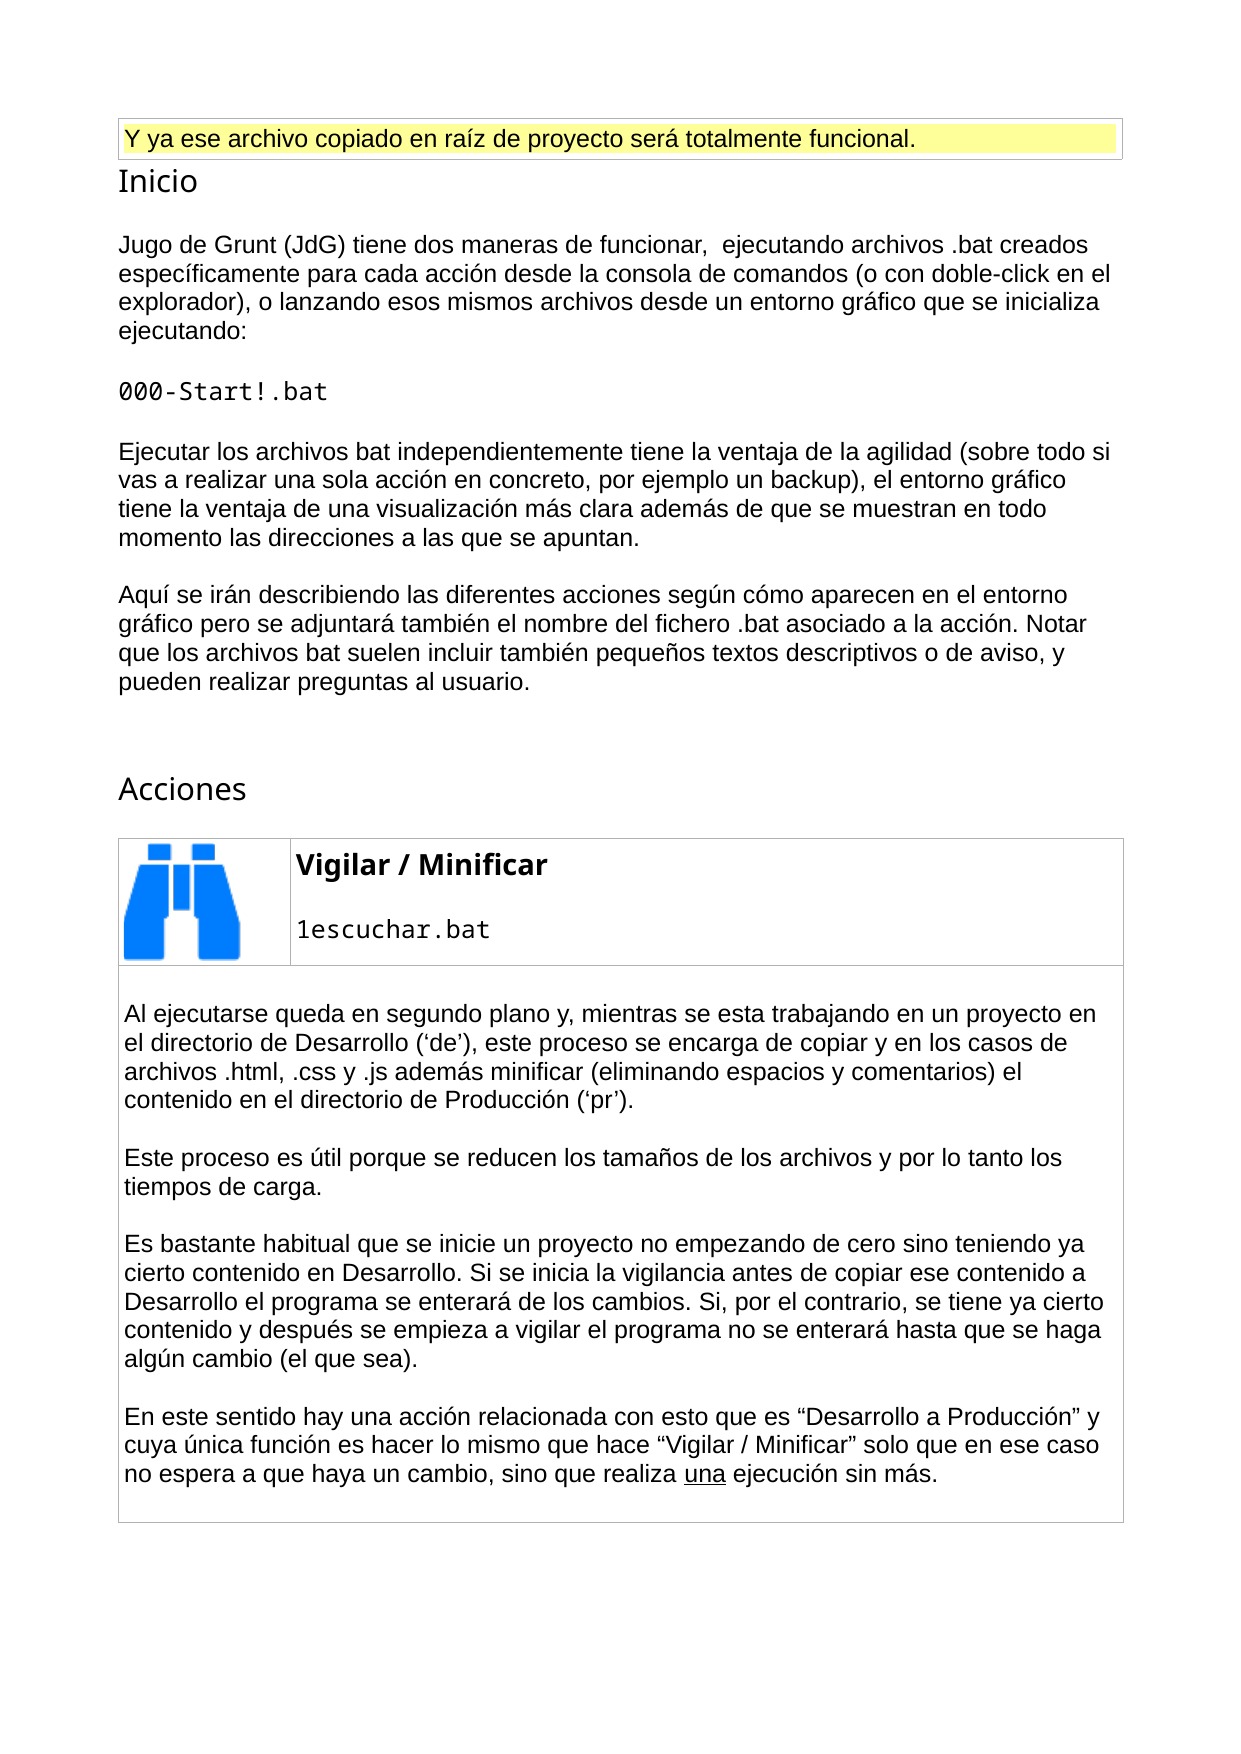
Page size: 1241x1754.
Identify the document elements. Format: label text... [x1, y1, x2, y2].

table_header Vigilar / Minificar 1escuchar.bat [291, 839, 1123, 964]
table_cell Al ejecutarse queda en segundo plano y, mientras se esta trabajando en un proyecto en el directorio de Desarrollo (‘de’), este proceso se encarga de copiar y en los casos de archivos .html, .css y .js además minificar (eliminando espacios y comentarios) el contenido en el directorio de Producción (‘pr’). Este proceso es útil porque se reducen los tamaños de los archivos y por lo tanto los tiempos de carga. Es bastante habitual que se inicie un proyecto no empezando de cero sino teniendo ya cierto contenido en Desarrollo. Si se inicia la vigilancia antes de copiar ese contenido a Desarrollo el programa se enterará de los cambios. Si, por el contrario, se tiene ya cierto contenido y después se empieza a vigilar el programa no se enterará hasta que se haga algún cambio (el que sea). En este sentido hay una acción relacionada con esto que es “Desarrollo a Producción” y cuya única función es hacer lo mismo que hace “Vigilar / Minificar” solo que en ese caso no espera a que haya un cambio, sino que realiza una ejecución sin más. [119, 966, 1123, 1522]
text Acciones [118, 767, 1122, 809]
table_header Y ya ese archivo copiado en raíz de proyecto será totalmente funcional. [119, 119, 1122, 158]
text 000-Start!.bat [118, 374, 1122, 408]
picture [123, 843, 242, 961]
table_header [119, 839, 290, 964]
text Inicio [118, 160, 1122, 201]
text Jugo de Grunt (JdG) tiene dos maneras de funcionar, ejecutando archivos .bat creados específicamente para cada acción desde la consola de comandos (o con doble-click en el explorador), o lanzando esos mismos archivos desde un entorno gráfico que se inicializa ejecutando: [118, 230, 1122, 345]
text Aquí se irán describiendo las diferentes acciones según cómo aparecen en el entorno gráfico pero se adjuntará también el nombre del fichero .bat asociado a la acción. Notar que los archivos bat suelen incluir también pequeños textos descriptivos o de aviso, y pueden realizar preguntas al usuario. [118, 580, 1122, 695]
text Ejecutar los archivos bat independientemente tiene la ventaja de la agilidad (sobre todo si vas a realizar una sola acción en concreto, por ejemplo un backup), el entorno gráfico tiene la ventaja de una visualización más clara además de que se muestran en todo momento las direcciones a las que se apuntan. [118, 436, 1122, 551]
